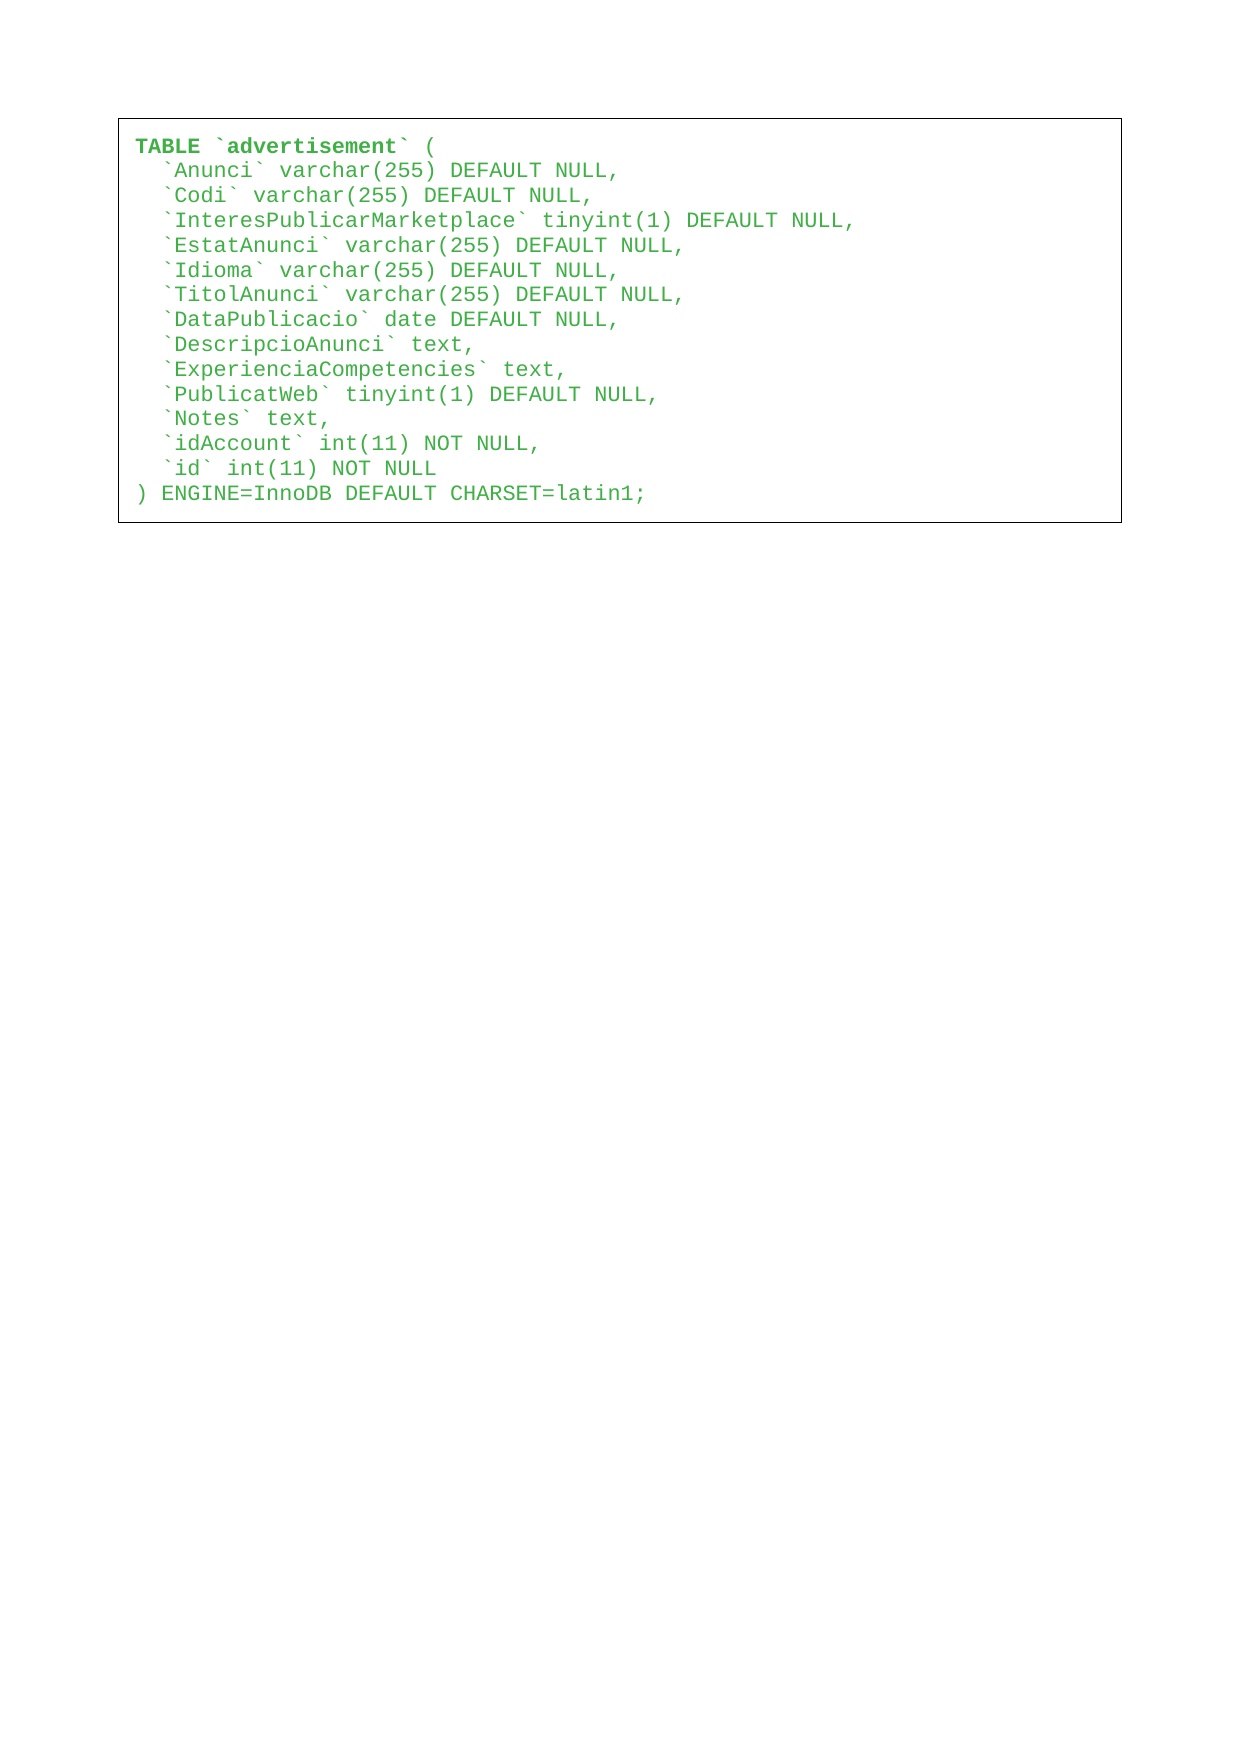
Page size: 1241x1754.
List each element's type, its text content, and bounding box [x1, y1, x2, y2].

text TABLE `advertisement` ( `Anunci` varchar(255) DEFAULT NULL, `Codi` varchar(255) DEFAULT NULL, `InteresPublicarMarketplace` tinyint(1) DEFAULT NULL, `EstatAnunci` varchar(255) DEFAULT NULL, `Idioma` varchar(255) DEFAULT NULL, `TitolAnunci` varchar(255) DEFAULT NULL, `DataPublicacio` date DEFAULT NULL, `DescripcioAnunci` text, `ExperienciaCompetencies` text, `PublicatWeb` tinyint(1) DEFAULT NULL, `Notes` text, `idAccount` int(11) NOT NULL, `id` int(11) NOT NULL ) ENGINE=InnoDB DEFAULT CHARSET=latin1; [119, 119, 1121, 522]
